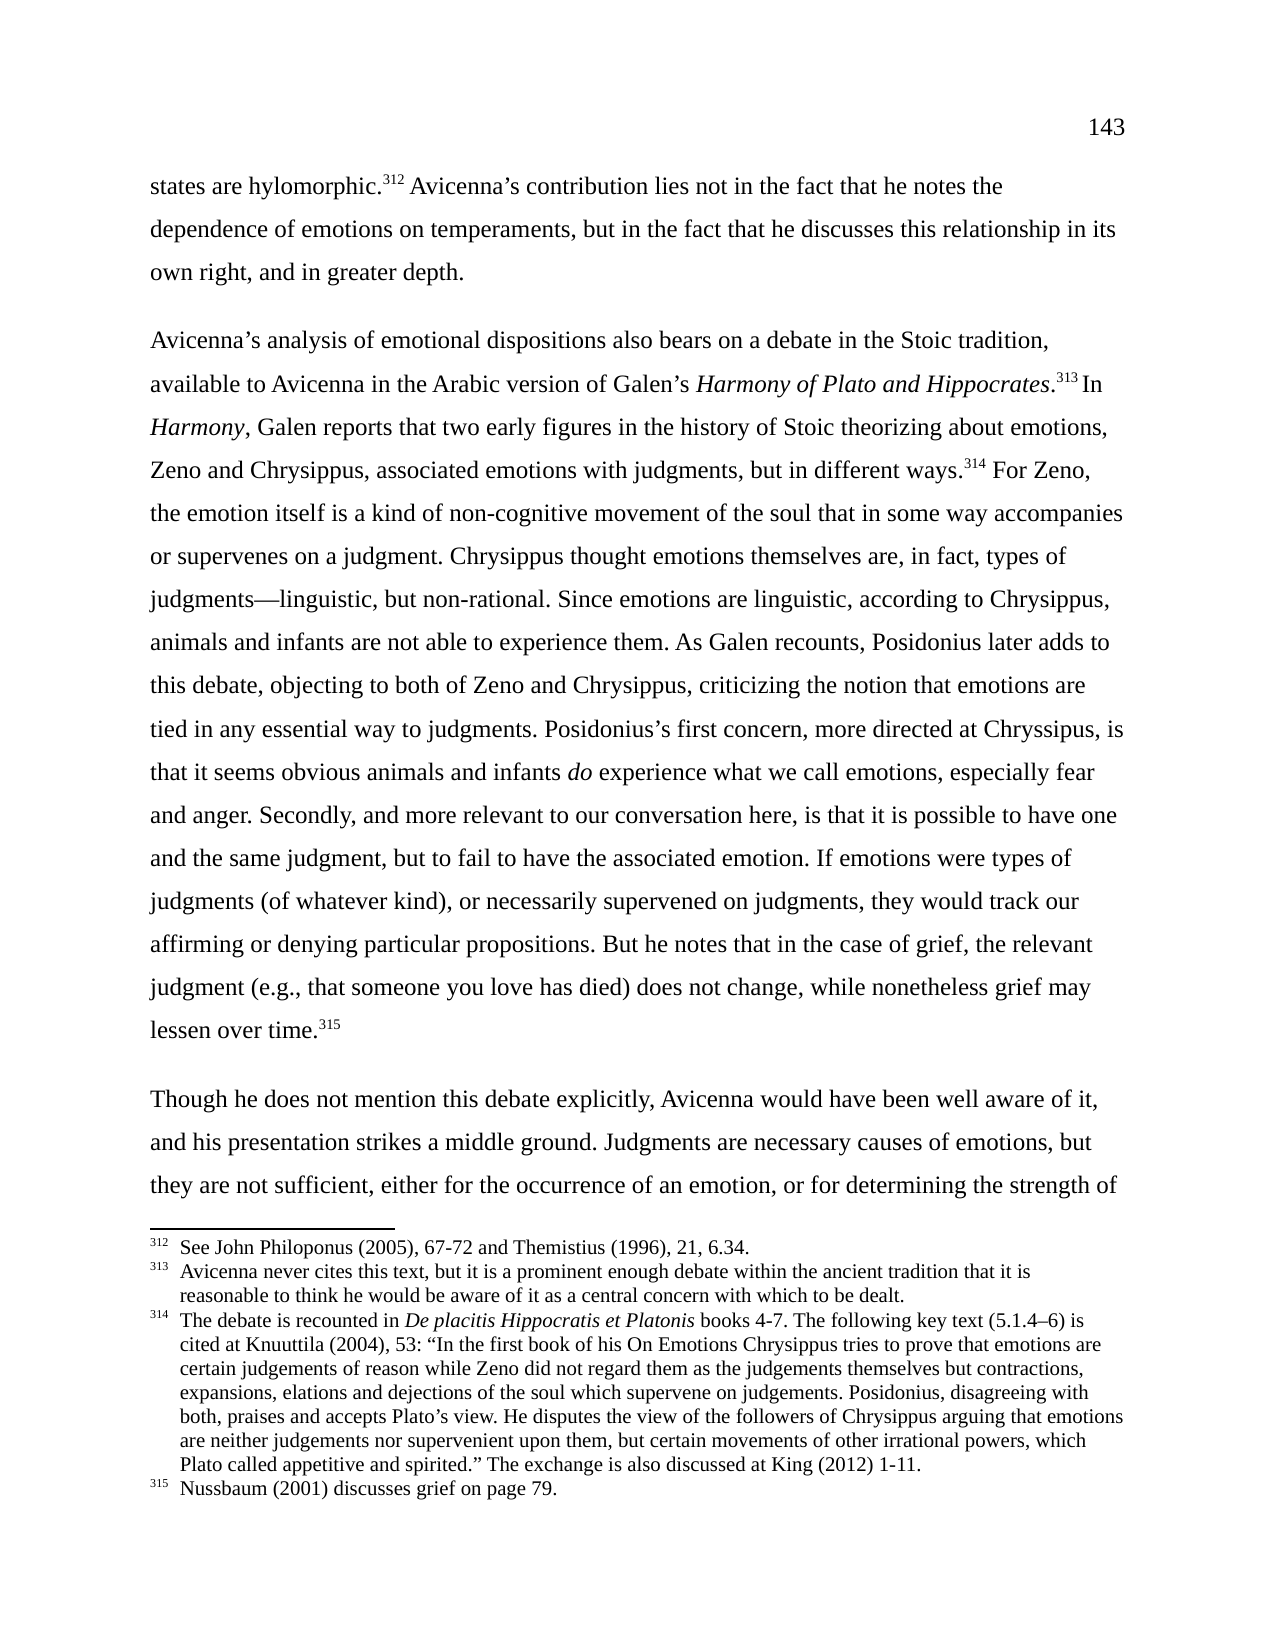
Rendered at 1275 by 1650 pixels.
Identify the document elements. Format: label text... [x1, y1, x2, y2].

text The debate is recounted in De placitis Hippocratis et Platonis books 4-7. The following key text (5.1.4–6) is cited at Knuuttila (2004), 53: “In the first book of his On Emotions Chrysippus tries to prove that emotions are certain judgements of reason while Zeno did not regard them as the judgements themselves but contractions, expansions, elations and dejections of the soul which supervene on judgements. Posidonius, disagreeing with both, praises and accepts Plato’s view. He disputes the view of the followers of Chrysippus arguing that emotions are neither judgements nor supervenient upon them, but certain movements of other irrational powers, which Plato called appetitive and spirited.” The exchange is also discussed at King (2012) 1-11. [150, 1307, 1125, 1476]
text Though he does not mention this debate explicitly, Avicenna would have been well aware of it, and his presentation strikes a middle ground. Judgments are necessary causes of emotions, but they are not sufficient, either for the occurrence of an emotion, or for determining the strength of [150, 1084, 1125, 1199]
text states are hylomorphic. Avicenna’s contribution lies not in the fact that he notes the dependence of emotions on temperaments, but in the fact that he discusses this relationship in its own right, and in greater depth. [150, 171, 1125, 286]
text Avicenna never cites this text, but it is a prominent enough debate within the ancient tradition that it is reasonable to think he would be aware of it as a central concern with which to be dealt. [150, 1259, 1125, 1307]
text Nussbaum (2001) discusses grief on page 79. [150, 1476, 1125, 1500]
text See John Philoponus (2005), 67-72 and Themistius (1996), 21, 6.34. [150, 1235, 1125, 1259]
text Avicenna’s analysis of emotional dispositions also bears on a debate in the Stoic tradition, available to Avicenna in the Arabic version of Galen’s Harmony of Plato and Hippocrates. In Harmony, Galen reports that two early figures in the history of Stoic theorizing about emotions, Zeno and Chrysippus, associated emotions with judgments, but in different ways. For Zeno, the emotion itself is a kind of non-cognitive movement of the soul that in some way accompanies or supervenes on a judgment. Chrysippus thought emotions themselves are, in fact, types of judgments—linguistic, but non-rational. Since emotions are linguistic, according to Chrysippus, animals and infants are not able to experience them. As Galen recounts, Posidonius later adds to this debate, objecting to both of Zeno and Chrysippus, criticizing the notion that emotions are tied in any essential way to judgments. Posidonius’s first concern, more directed at Chryssipus, is that it seems obvious animals and infants do experience what we call emotions, especially fear and anger. Secondly, and more relevant to our conversation here, is that it is possible to have one and the same judgment, but to fail to have the associated emotion. If emotions were types of judgments (of whatever kind), or necessarily supervened on judgments, they would track our affirming or denying particular propositions. But he notes that in the case of grief, the relevant judgment (e.g., that someone you love has died) does not change, while nonetheless grief may lessen over time. [150, 326, 1125, 1044]
